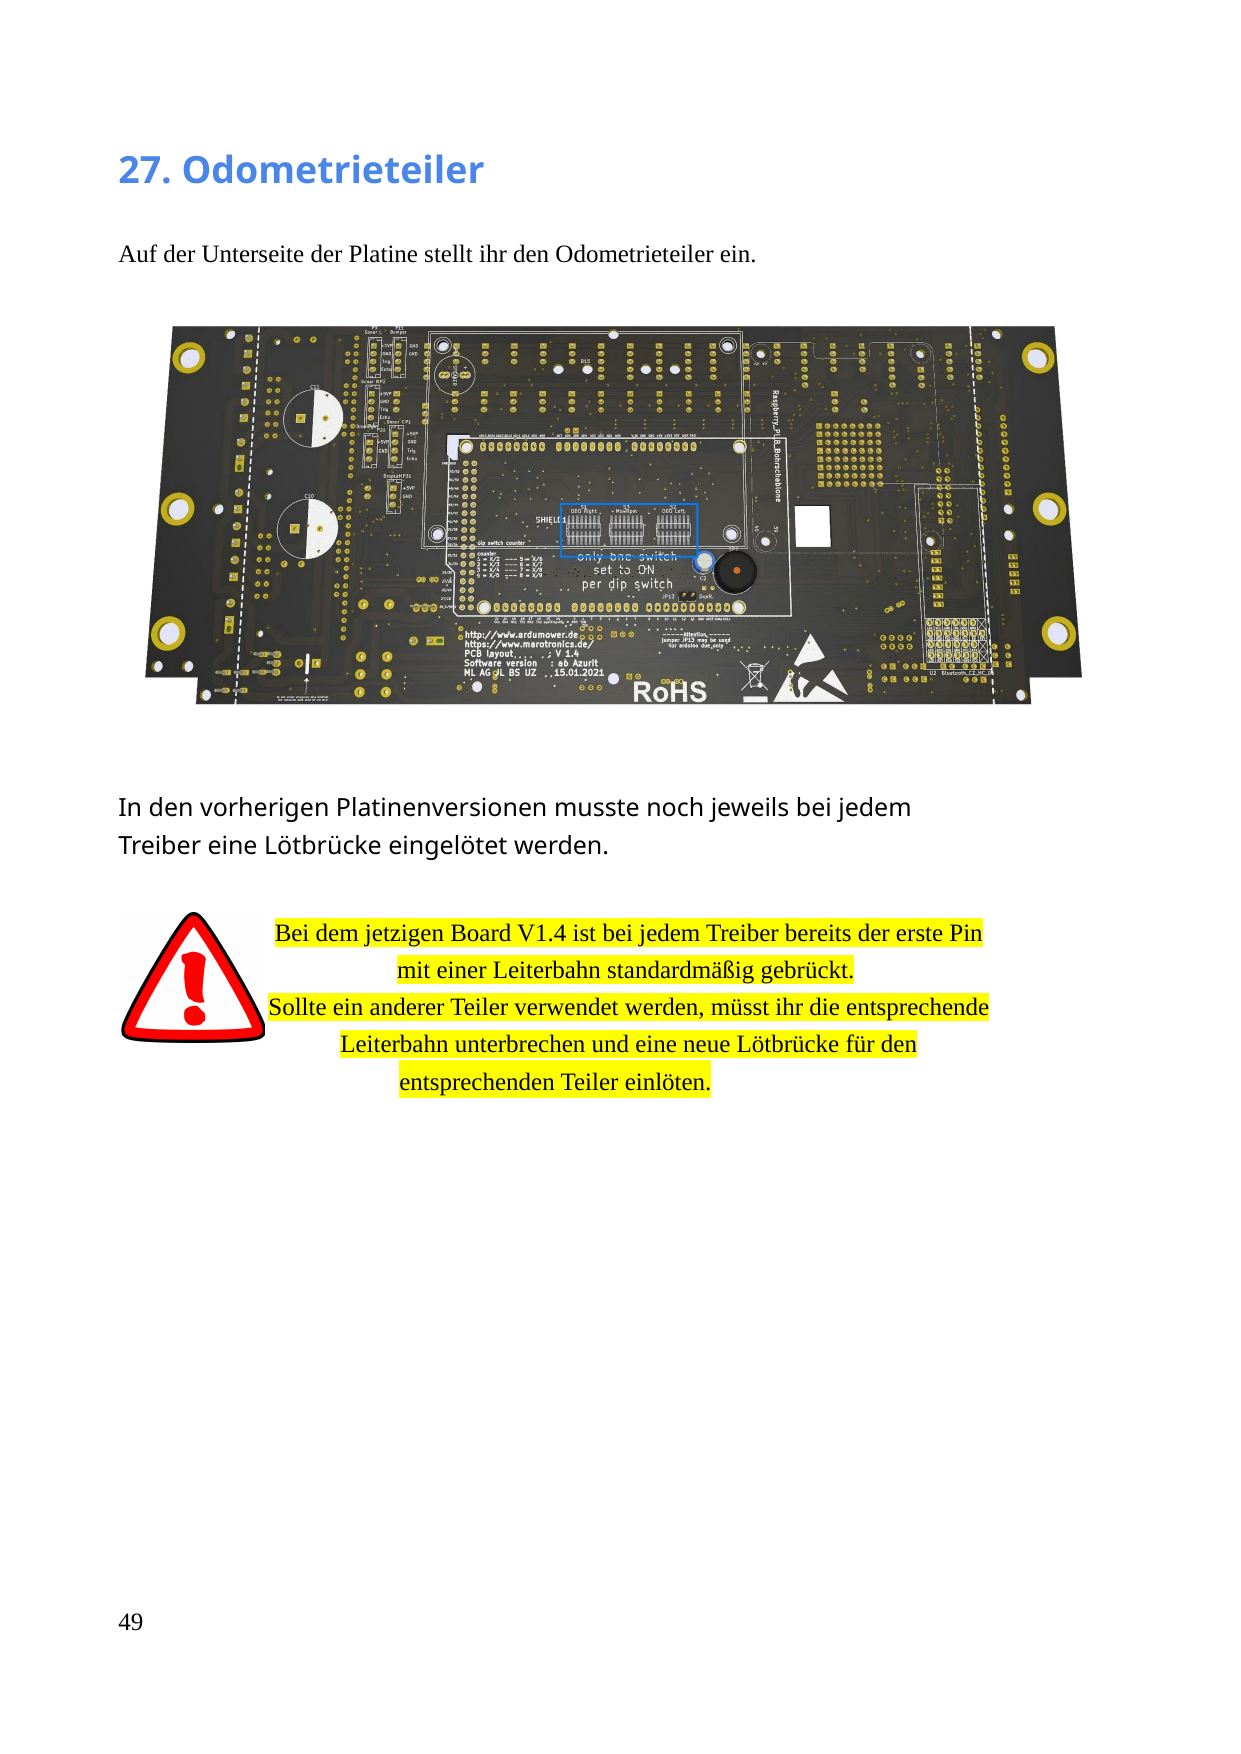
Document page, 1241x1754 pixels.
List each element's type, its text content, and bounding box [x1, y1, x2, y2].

picture [121, 912, 265, 1043]
text Auf der Unterseite der Platine stellt ihr den Odometrieteiler ein. [118, 238, 1122, 269]
text In den vorherigen Platinenversionen musste noch jeweils bei jedem Treiber eine Lötbrücke eingelötet werden. [118, 787, 986, 862]
text Bei dem jetzigen Board V1.4 ist bei jedem Treiber bereits der erste Pin mit einer Leiterbahn standardmäßig gebrückt. Sollte ein anderer Teiler verwendet werden, müsst ihr die entsprechende Leiterbahn unterbrechen und eine neue Lötbrücke für den entsprechenden Teiler einlöten. [118, 912, 992, 1098]
picture [131, 317, 1093, 713]
subtitle 27. Odometrieteiler [118, 143, 1122, 194]
